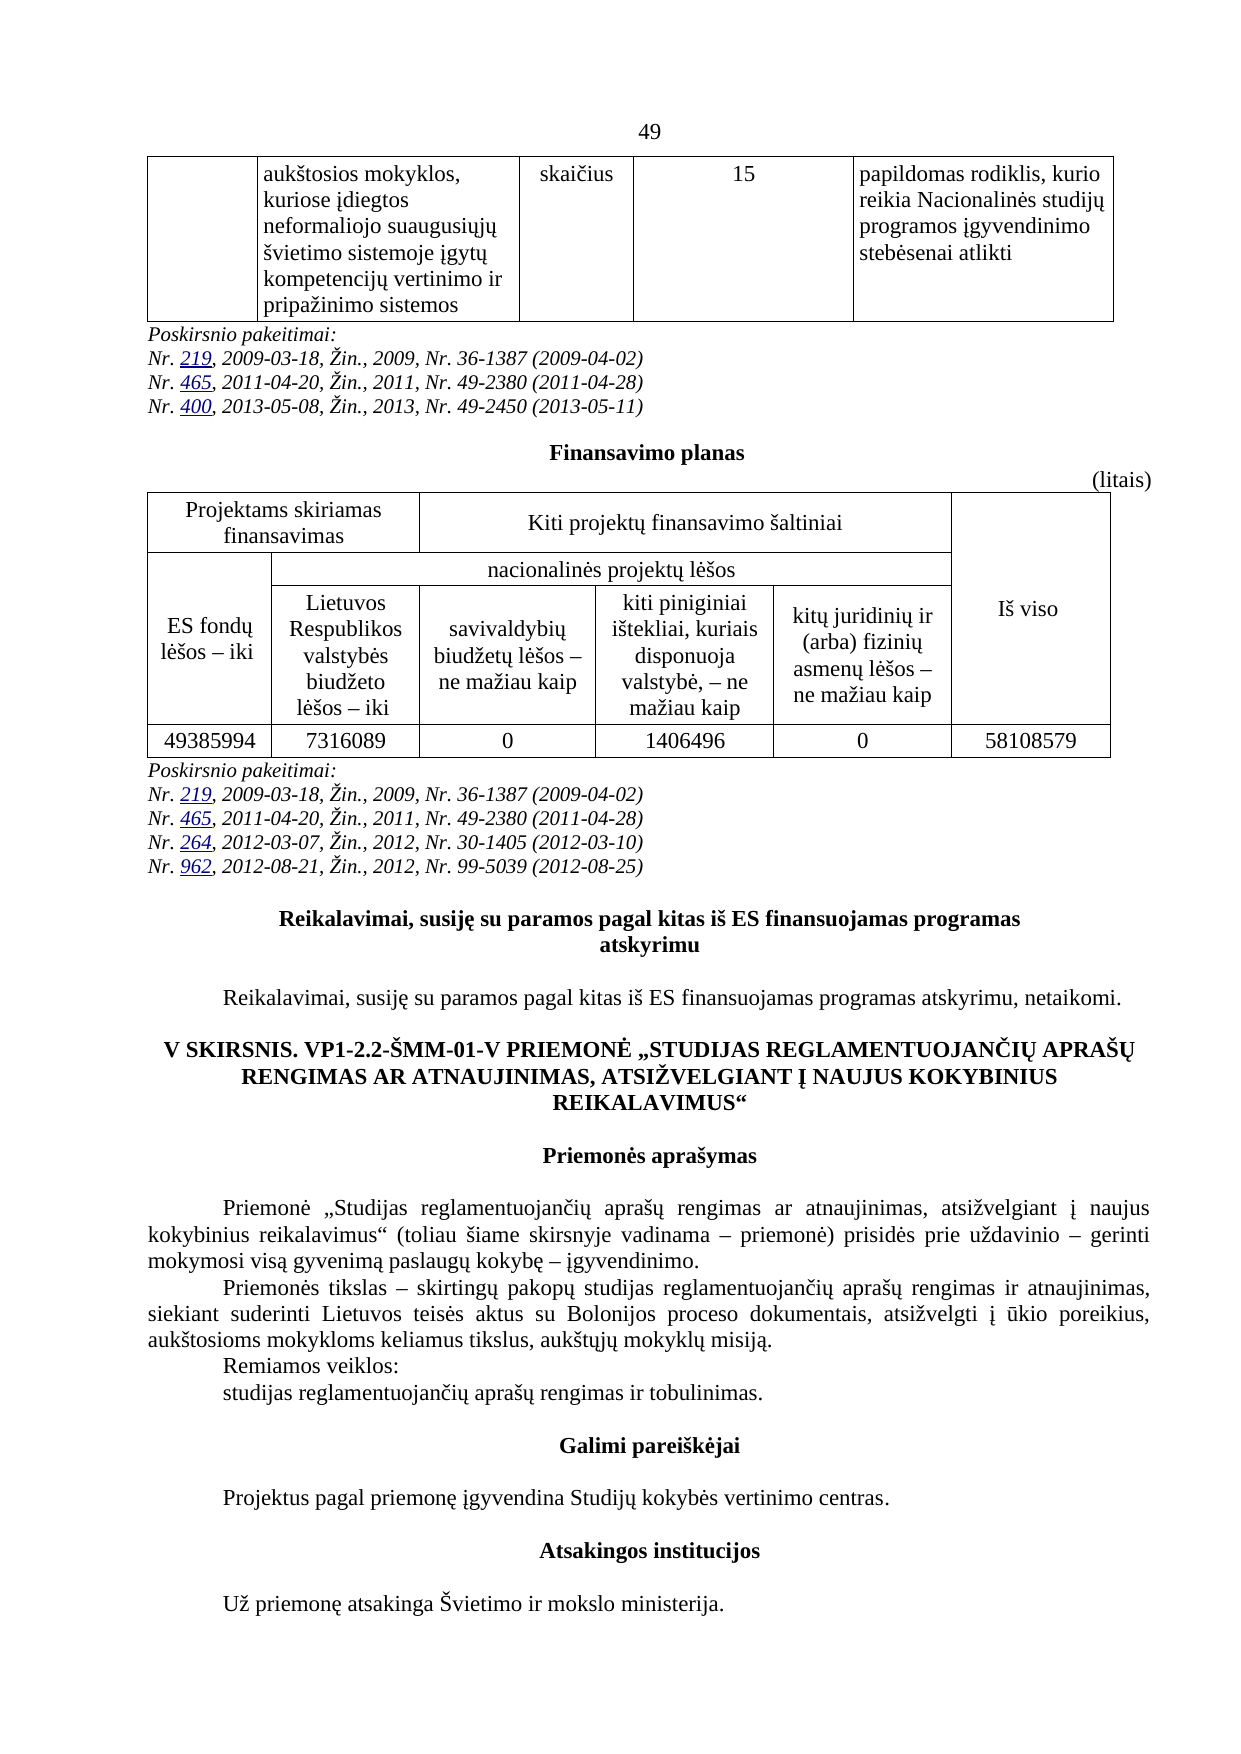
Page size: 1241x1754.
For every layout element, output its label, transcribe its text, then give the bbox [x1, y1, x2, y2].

text Priemonės tikslas – skirtingų pakopų studijas reglamentuojančių aprašų rengimas ir atnaujinimas, siekiant suderinti Lietuvos teisės aktus su Bolonijos proceso dokumentais, atsižvelgti į ūkio poreikius, aukštosioms mokykloms keliamus tikslus, aukštųjų mokyklų misiją. [148, 1273, 1152, 1353]
table_header Kiti projektų finansavimo šaltiniai [420, 493, 951, 552]
table_cell 49385994 [148, 725, 271, 757]
table_cell kiti piniginiai ištekliai, kuriais disponuoja valstybė, – ne mažiau kaip [596, 586, 773, 724]
text Nr. 219, 2009-03-18, Žin., 2009, Nr. 36-1387 (2009-04-02) [148, 346, 1152, 370]
table_cell aukštosios mokyklos, kuriose įdiegtos neformaliojo suaugusiųjų švietimo sistemoje įgytų kompetencijų vertinimo ir pripažinimo sistemos [258, 157, 519, 321]
table_cell skaičius [520, 157, 633, 321]
text Nr. 962, 2012-08-21, Žin., 2012, Nr. 99-5039 (2012-08-25) [148, 854, 1152, 878]
text Poskirsnio pakeitimai: [148, 322, 1152, 346]
table_cell 1406496 [596, 725, 773, 757]
subtitle Priemonės aprašymas [148, 1142, 1152, 1168]
text Poskirsnio pakeitimai: [148, 758, 1152, 782]
subtitle V SKIRSNIS. VP1-2.2-ŠMM-01-V PRIEMONĖ „STUDIJAS REGLAMENTUOJANČIŲ APRAŠŲ RENGIMAS AR ATNAUJINIMAS, ATSIŽVELGIANT Į NAUJUS KOKYBINIUS REIKALAVIMUS“ [148, 1036, 1152, 1115]
text Nr. 400, 2013-05-08, Žin., 2013, Nr. 49-2450 (2013-05-11) [148, 394, 1152, 418]
table_cell 7316089 [272, 725, 419, 757]
text Už priemonę atsakinga Švietimo ir mokslo ministerija. [148, 1590, 1152, 1616]
text Galimi pareiškėjai [148, 1432, 1152, 1458]
text Nr. 465, 2011-04-20, Žin., 2011, Nr. 49-2380 (2011-04-28) [148, 806, 1152, 830]
text Nr. 465, 2011-04-20, Žin., 2011, Nr. 49-2380 (2011-04-28) [148, 370, 1152, 394]
table_cell papildomas rodiklis, kurio reikia Nacionalinės studijų programos įgyvendinimo stebėsenai atlikti [854, 157, 1113, 321]
table_header Iš viso [952, 493, 1110, 724]
table_cell 58108579 [952, 725, 1110, 757]
text Remiamos veiklos: [148, 1353, 1152, 1379]
text Finansavimo planas [148, 439, 1152, 466]
table_cell ES fondų lėšos – iki [148, 553, 271, 724]
table_cell Lietuvos Respublikos valstybės biudžeto lėšos – iki [272, 586, 419, 724]
text Atsakingos institucijos [148, 1537, 1152, 1563]
text Projektus pagal priemonę įgyvendina Studijų kokybės vertinimo centras. [148, 1484, 1152, 1511]
text Nr. 219, 2009-03-18, Žin., 2009, Nr. 36-1387 (2009-04-02) [148, 782, 1152, 806]
table_cell nacionalinės projektų lėšos [272, 553, 951, 585]
text studijas reglamentuojančių aprašų rengimas ir tobulinimas. [148, 1379, 1152, 1405]
table_cell [148, 157, 257, 321]
table_header Projektams skiriamas finansavimas [148, 493, 419, 552]
text (litais) [148, 466, 1152, 492]
table_cell 0 [774, 725, 951, 757]
table_cell 0 [420, 725, 595, 757]
text Reikalavimai, susiję su paramos pagal kitas iš ES finansuojamas programas atskyrimu [148, 904, 1152, 957]
text Reikalavimai, susiję su paramos pagal kitas iš ES finansuojamas programas atskyrimu, netaikomi. [148, 984, 1152, 1010]
table_cell kitų juridinių ir (arba) fizinių asmenų lėšos – ne mažiau kaip [774, 586, 951, 724]
table_cell 15 [634, 157, 853, 321]
text Nr. 264, 2012-03-07, Žin., 2012, Nr. 30-1405 (2012-03-10) [148, 830, 1152, 854]
table_cell savivaldybių biudžetų lėšos – ne mažiau kaip [420, 586, 595, 724]
text Priemonė „Studijas reglamentuojančių aprašų rengimas ar atnaujinimas, atsižvelgiant į naujus kokybinius reikalavimus“ (toliau šiame skirsnyje vadinama – priemonė) prisidės prie uždavinio – gerinti mokymosi visą gyvenimą paslaugų kokybę – įgyvendinimo. [148, 1194, 1152, 1273]
